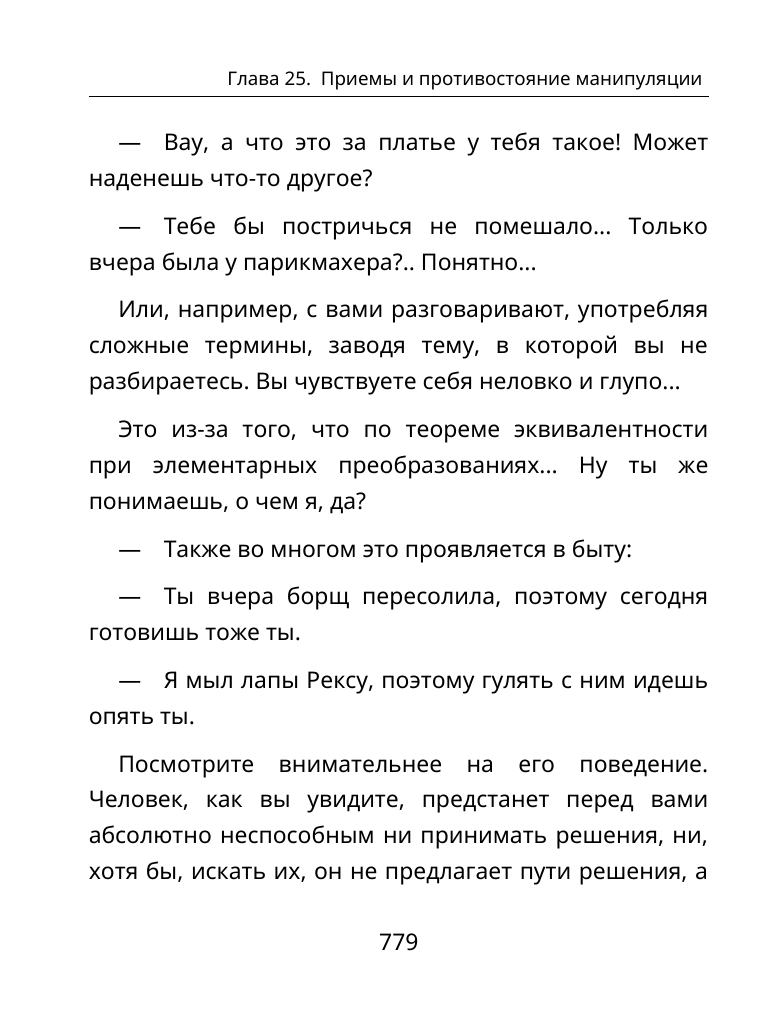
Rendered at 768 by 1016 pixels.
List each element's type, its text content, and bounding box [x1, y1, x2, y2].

text Или, например, с вами разговаривают, употребляя сложные термины, заводя тему, в которой вы не разбираетесь. Вы чувствуете себя неловко и глупо... [88, 293, 709, 396]
list Я мыл лапы Рексу, поэтому гулять с ним идешь опять ты. [88, 664, 709, 731]
list Тебе бы постричься не помешало... Только вчера была у парикмахера?.. Понятно... [88, 210, 709, 277]
list Вау, а что это за платье у тебя такое! Может наденешь что-то другое? [88, 126, 709, 193]
text Это из-за того, что по теореме эквивалентности при элементарных преобразованиях... Ну ты же понимаешь, о чем я, да? [88, 413, 709, 516]
list Также во многом это проявляется в быту: [88, 532, 709, 564]
text Посмотрите внимательнее на его поведение. Человек, как вы увидите, предстанет перед вами абсолютно неспособным ни принимать решения, ни, хотя бы, искать их, он не предлагает пути решения, а [88, 747, 709, 887]
list Ты вчера борщ пересолила, поэтому сегодня готовишь тоже ты. [88, 580, 709, 647]
